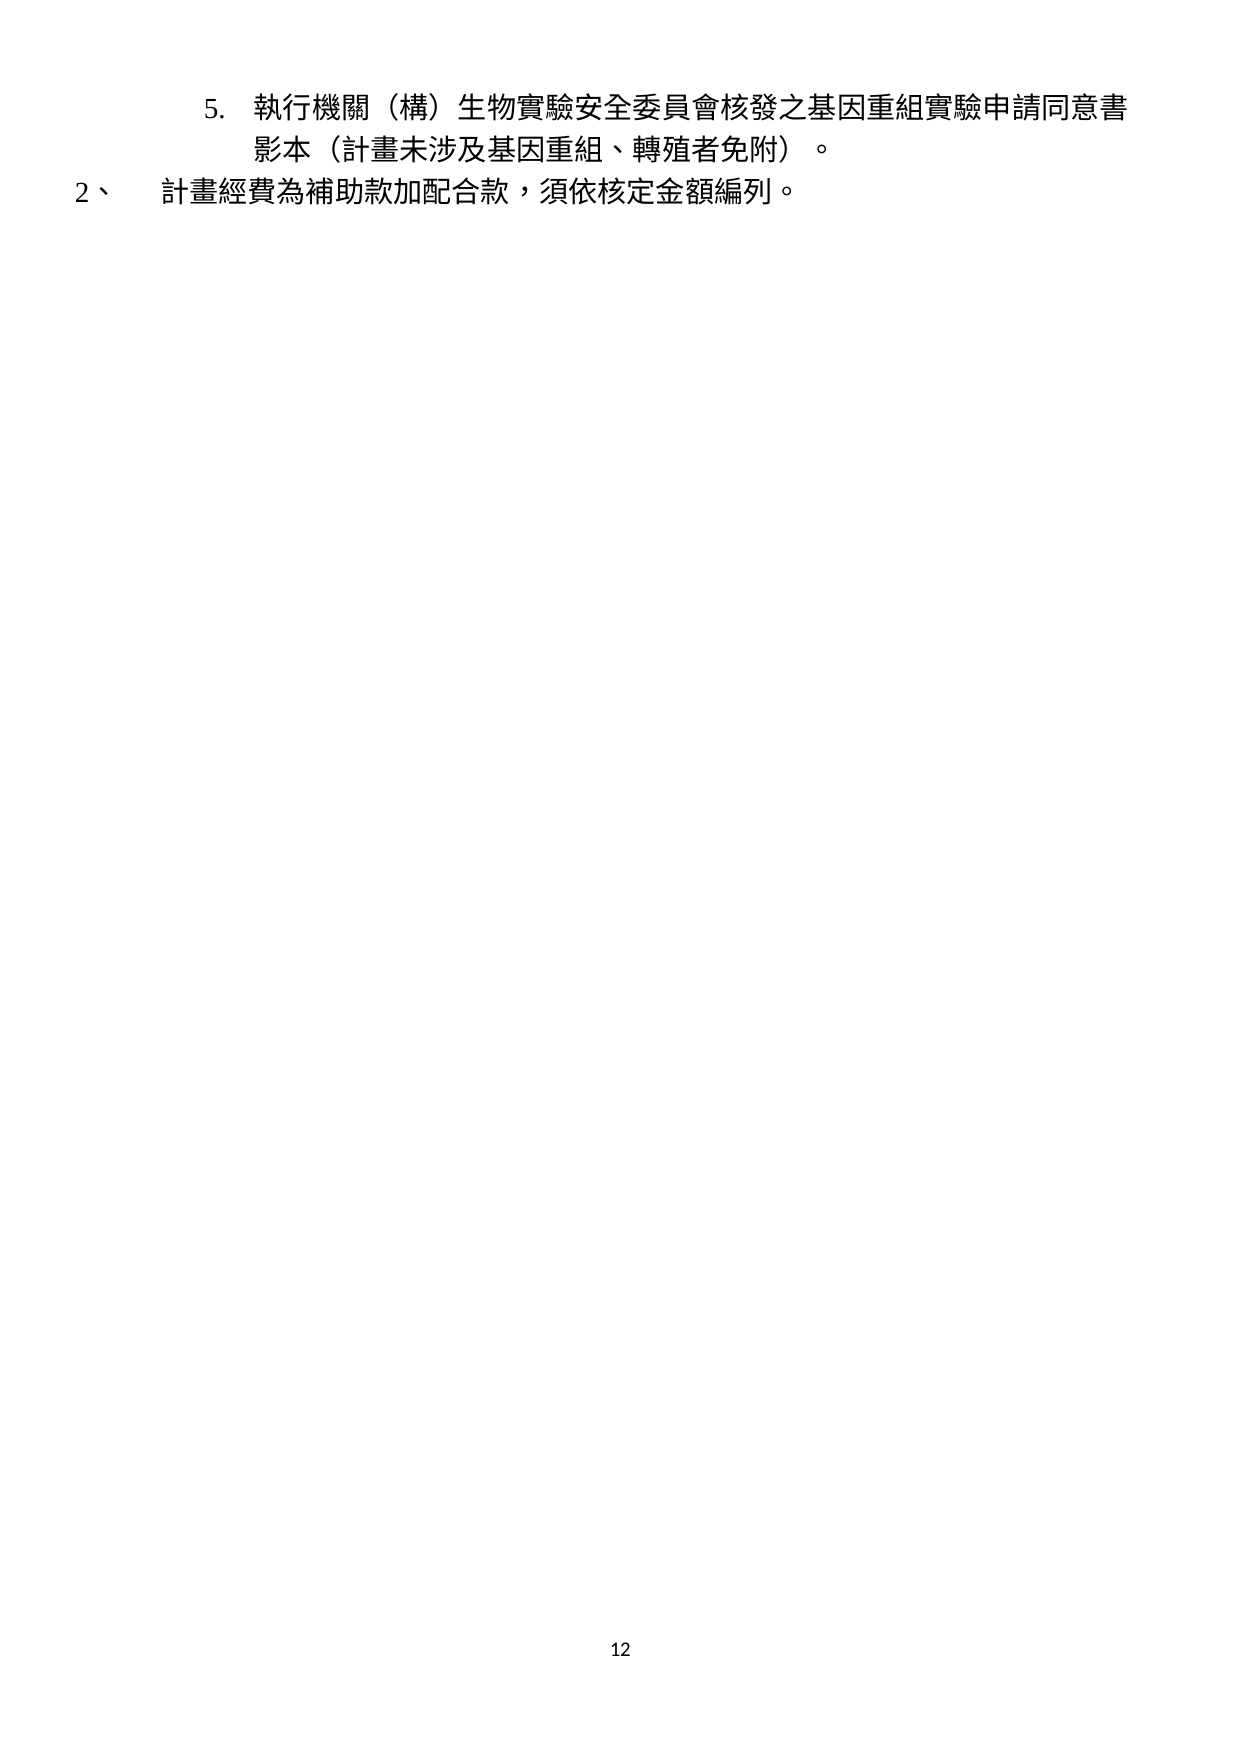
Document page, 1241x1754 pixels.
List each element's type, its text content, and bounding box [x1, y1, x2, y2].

list 執行機關（構）生物實驗安全委員會核發之基因重組實驗申請同意書影本（計畫未涉及基因重組、轉殖者免附）。 [203, 85, 1131, 169]
list 計畫經費為補助款加配合款，須依核定金額編列。 [74, 169, 1131, 210]
